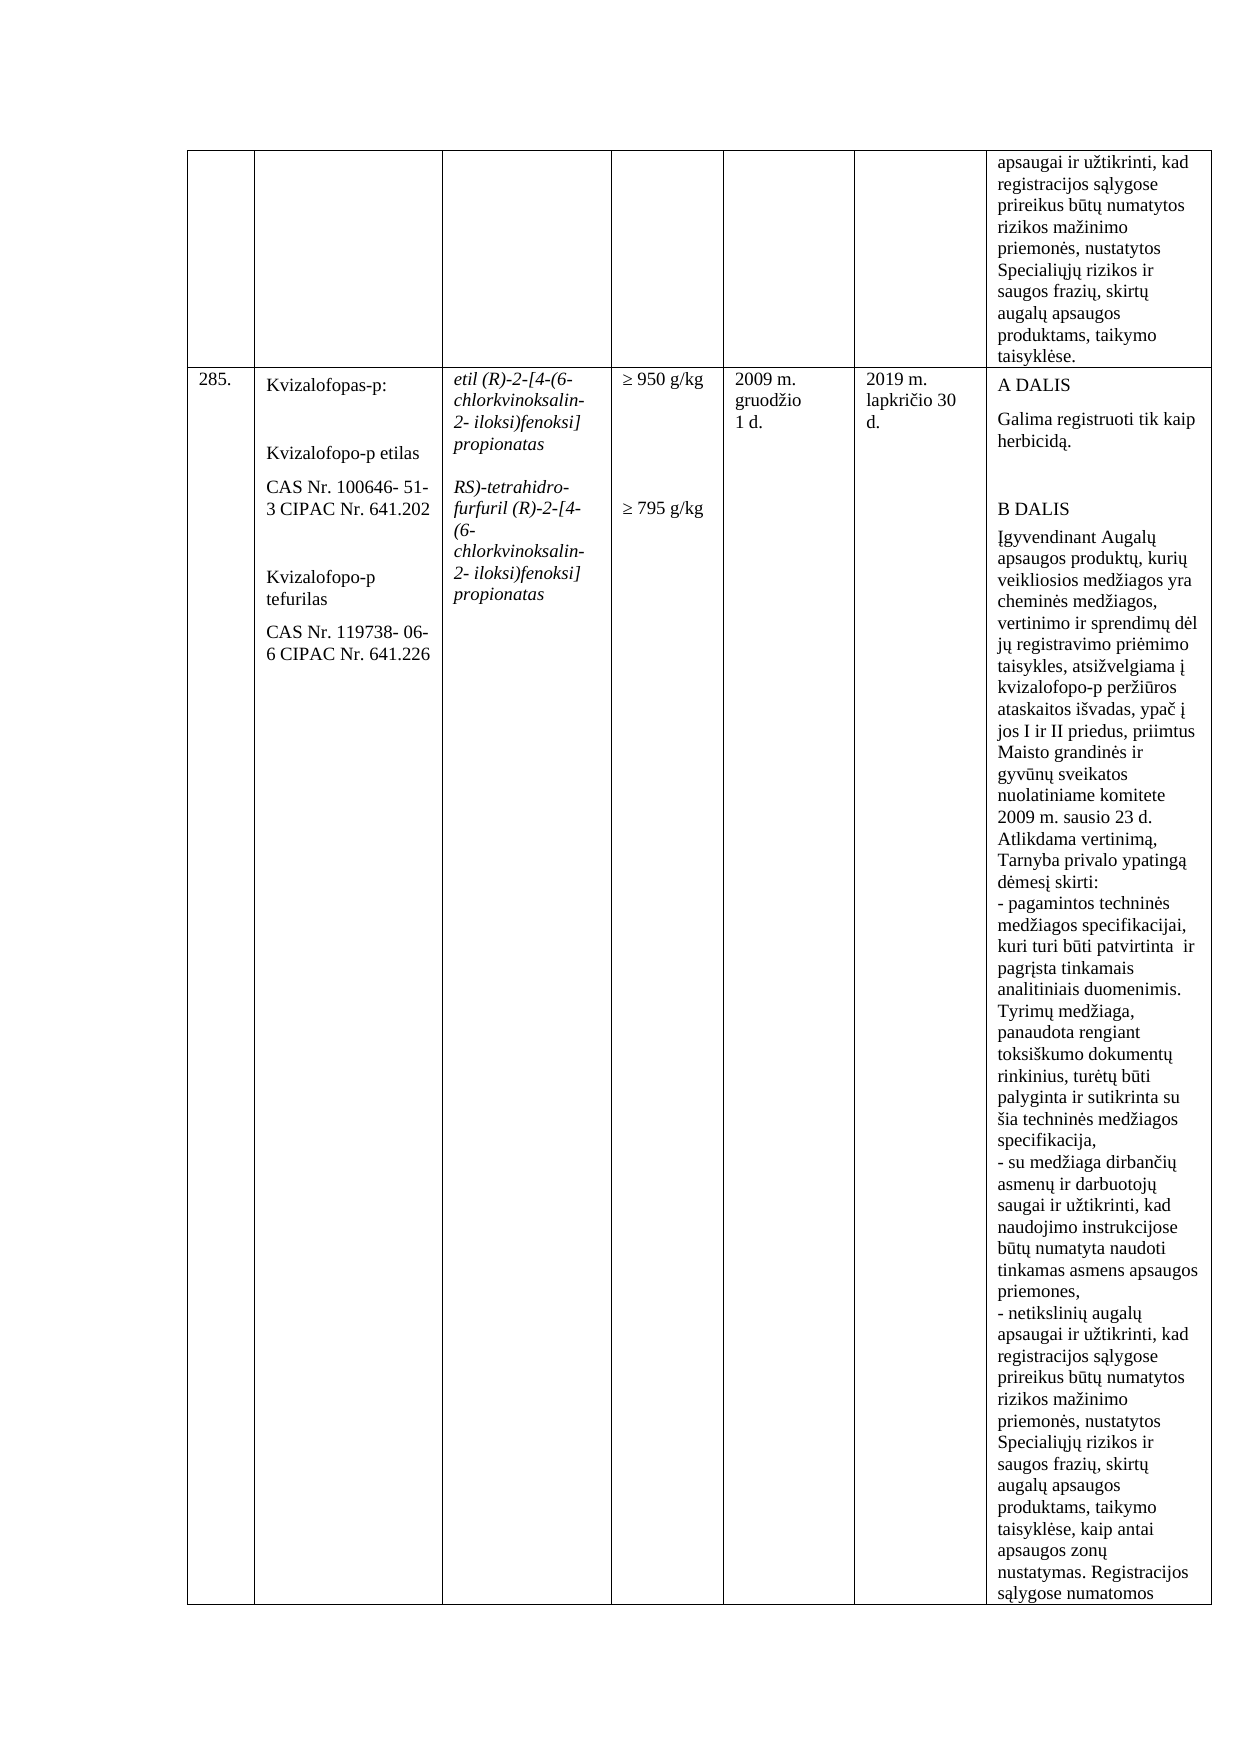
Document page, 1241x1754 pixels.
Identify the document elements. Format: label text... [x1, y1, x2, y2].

table_cell 285. [188, 368, 254, 1604]
table_cell apsaugai ir užtikrinti, kad registracijos sąlygose prireikus būtų numatytos rizikos mažinimo priemonės, nustatytos Specialiųjų rizikos ir saugos frazių, skirtų augalų apsaugos produktams, taikymo taisyklėse. [987, 151, 1211, 367]
table_cell 2019 m. lapkričio 30 d. [855, 368, 986, 1604]
table_cell etil (R)-2-[4-(6- chlorkvinoksalin-2- iloksi)fenoksi] propionatas RS)-tetrahidro-furfuril (R)-2-[4-(6- chlorkvinoksalin-2- iloksi)fenoksi] propionatas [443, 368, 611, 1604]
table_cell [612, 151, 723, 367]
table_cell Kvizalofopas-p: Kvizalofopo-p etilas CAS Nr. 100646- 51-3 CIPAC Nr. 641.202 Kvizalofopo-p tefurilas CAS Nr. 119738- 06-6 CIPAC Nr. 641.226 [255, 368, 442, 1604]
table_cell [855, 151, 986, 367]
table_cell [724, 151, 854, 367]
table_cell [188, 151, 254, 367]
table_cell [443, 151, 611, 367]
table_cell A DALIS Galima registruoti tik kaip herbicidą. B DALIS Įgyvendinant Augalų apsaugos produktų, kurių veikliosios medžiagos yra cheminės medžiagos, vertinimo ir sprendimų dėl jų registravimo priėmimo taisykles, atsižvelgiama į kvizalofopo-p peržiūros ataskaitos išvadas, ypač į jos I ir II priedus, priimtus Maisto grandinės ir gyvūnų sveikatos nuolatiniame komitete 2009 m. sausio 23 d. Atlikdama vertinimą, Tarnyba privalo ypatingą dėmesį skirti: - pagamintos techninės medžiagos specifikacijai, kuri turi būti patvirtinta ir pagrįsta tinkamais analitiniais duomenimis. Tyrimų medžiaga, panaudota rengiant toksiškumo dokumentų rinkinius, turėtų būti palyginta ir sutikrinta su šia techninės medžiagos specifikacija, - su medžiaga dirbančių asmenų ir darbuotojų saugai ir užtikrinti, kad naudojimo instrukcijose būtų numatyta naudoti tinkamas asmens apsaugos priemones, - netikslinių augalų apsaugai ir užtikrinti, kad registracijos sąlygose prireikus būtų numatytos rizikos mažinimo priemonės, nustatytos Specialiųjų rizikos ir saugos frazių, skirtų augalų apsaugos produktams, taikymo taisyklėse, kaip antai apsaugos zonų nustatymas. Registracijos sąlygose numatomos [987, 368, 1211, 1604]
table_cell [255, 151, 442, 367]
table_cell 2009 m. gruodžio 1 d. [724, 368, 854, 1604]
table_cell ≥ 950 g/kg ≥ 795 g/kg [612, 368, 723, 1604]
